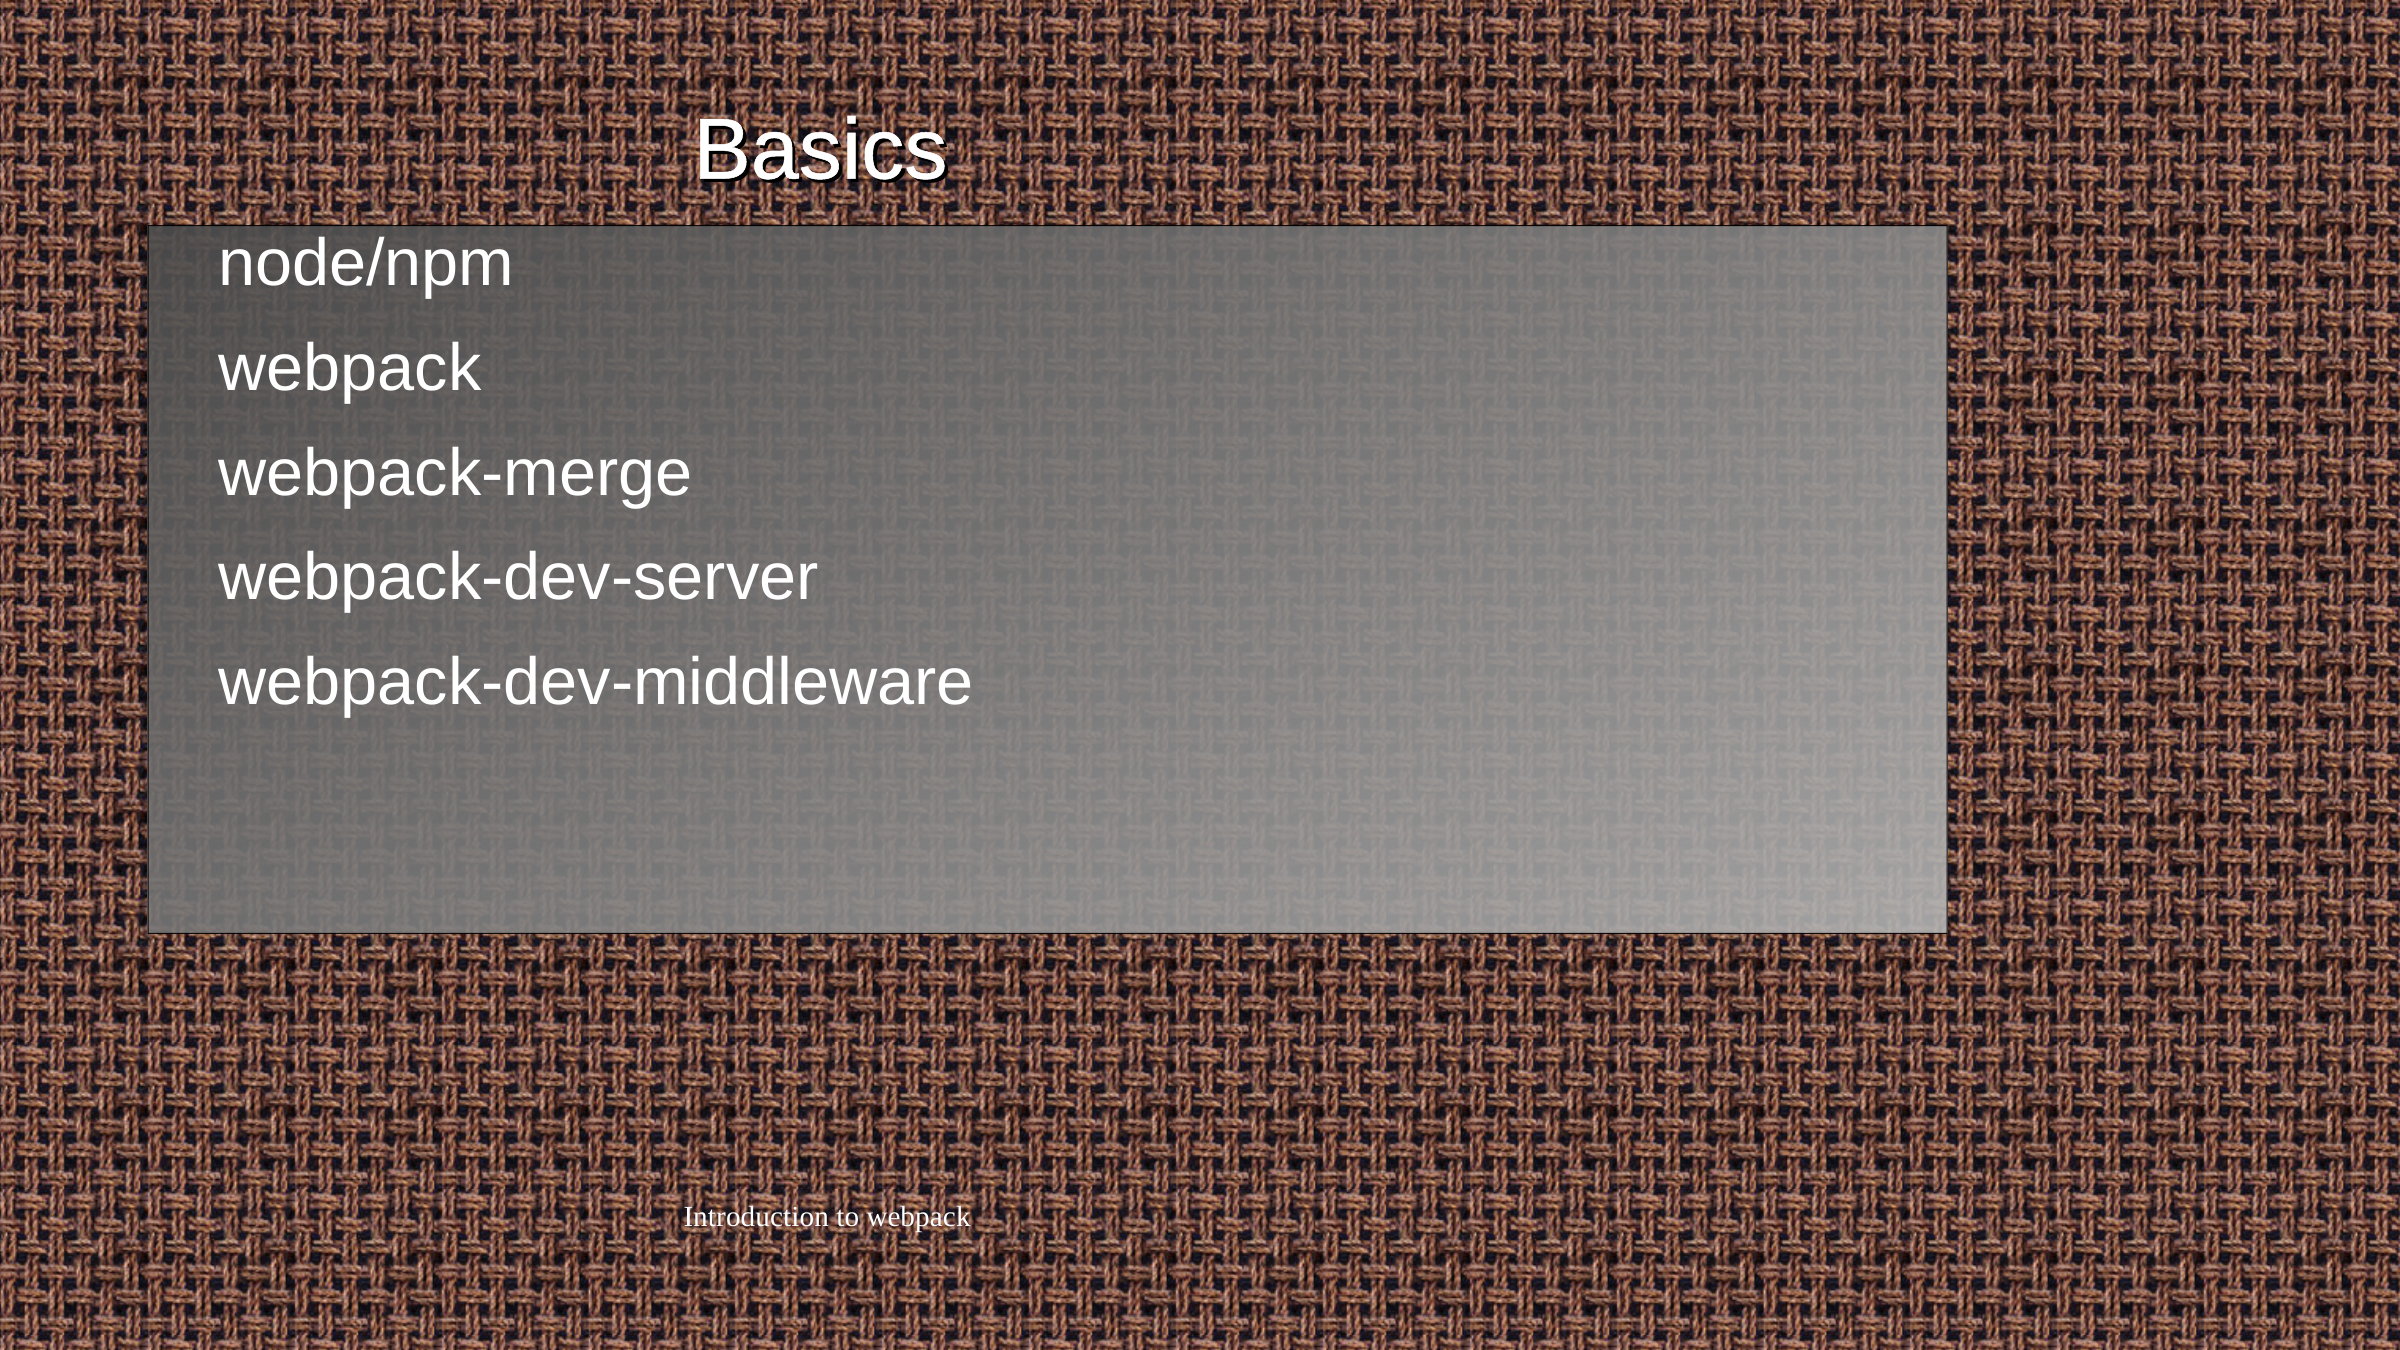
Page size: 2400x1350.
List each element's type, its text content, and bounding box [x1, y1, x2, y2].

title Basics [135, 45, 1506, 253]
list node/npm webpack webpack-merge webpack-dev-server webpack-dev-middleware [147, 225, 1948, 934]
picture [0, 0, 2400, 1350]
